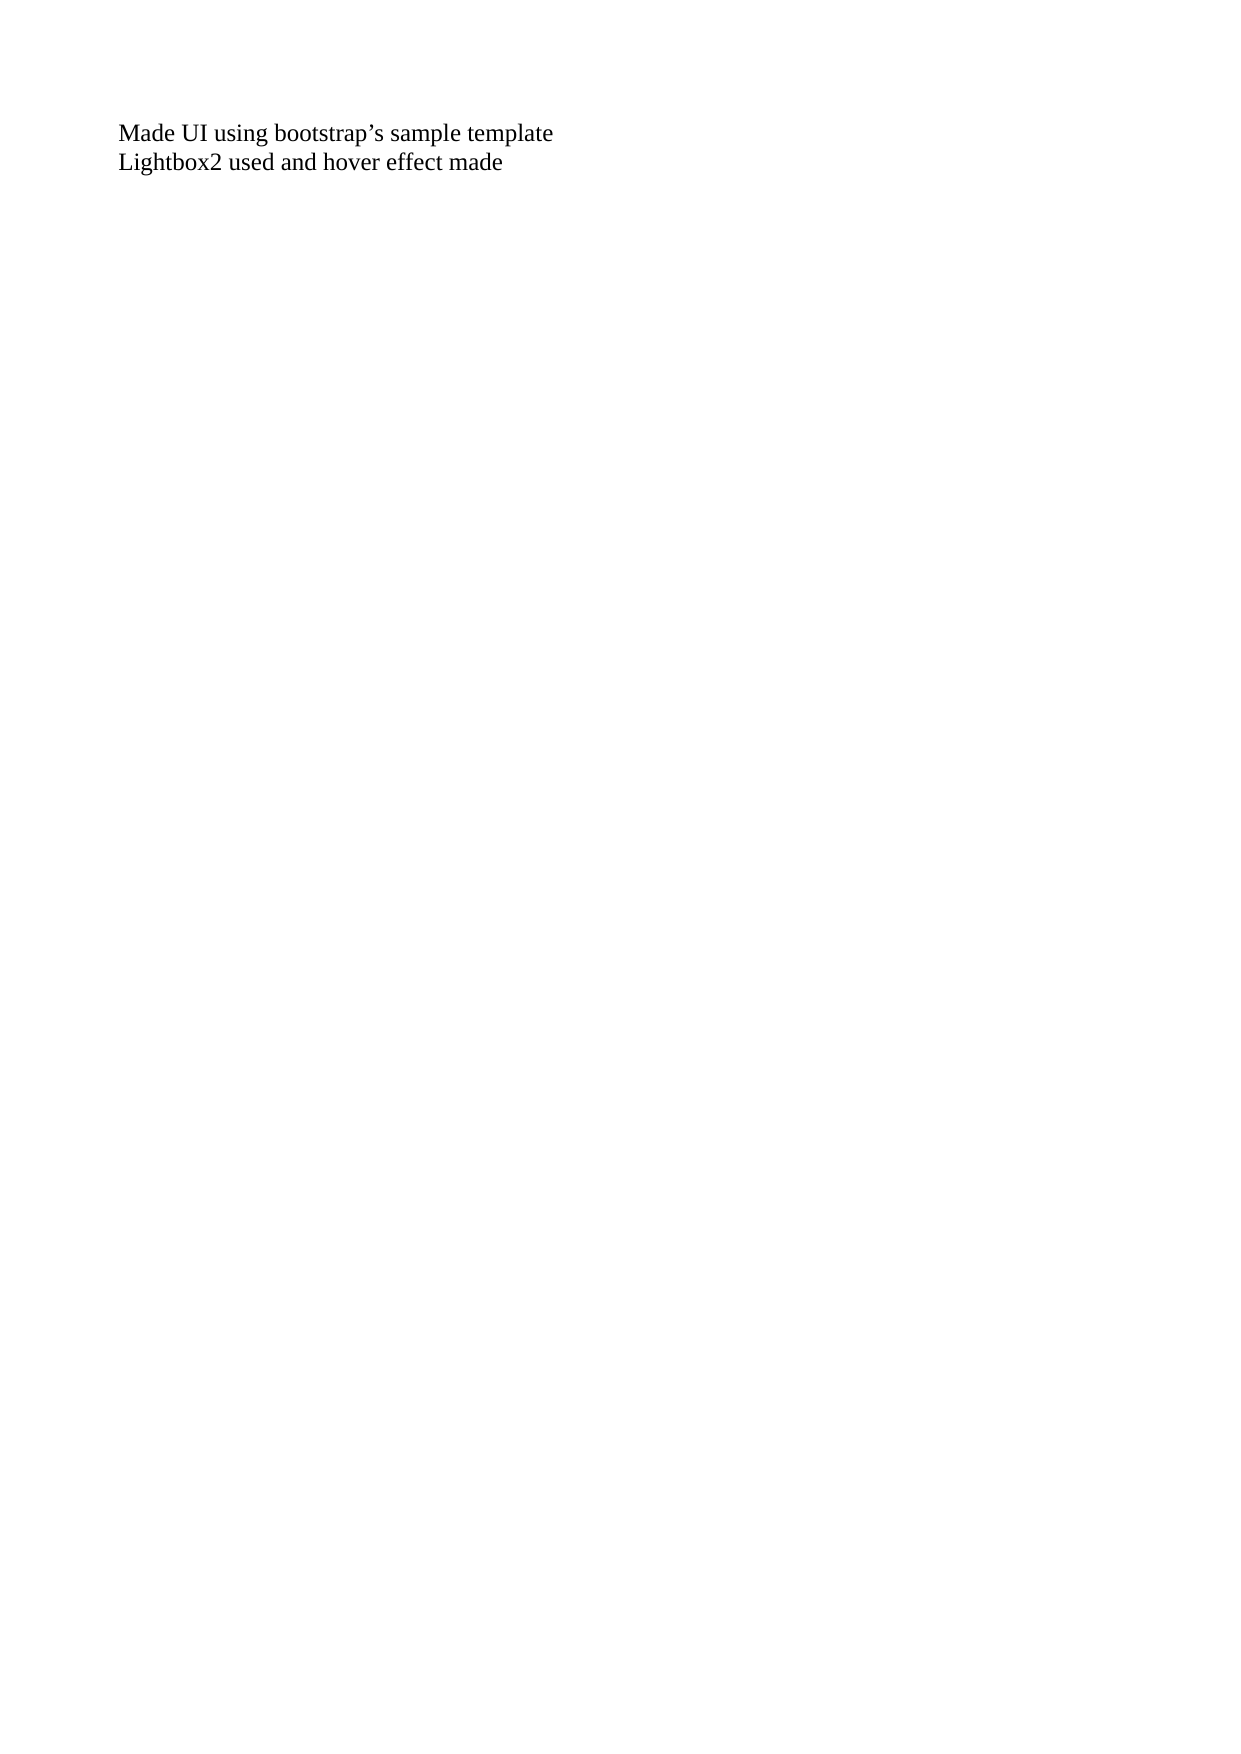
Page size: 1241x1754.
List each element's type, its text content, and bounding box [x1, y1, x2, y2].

text Lightbox2 used and hover effect made [118, 147, 1122, 176]
text Made UI using bootstrap’s sample template [118, 118, 1122, 147]
